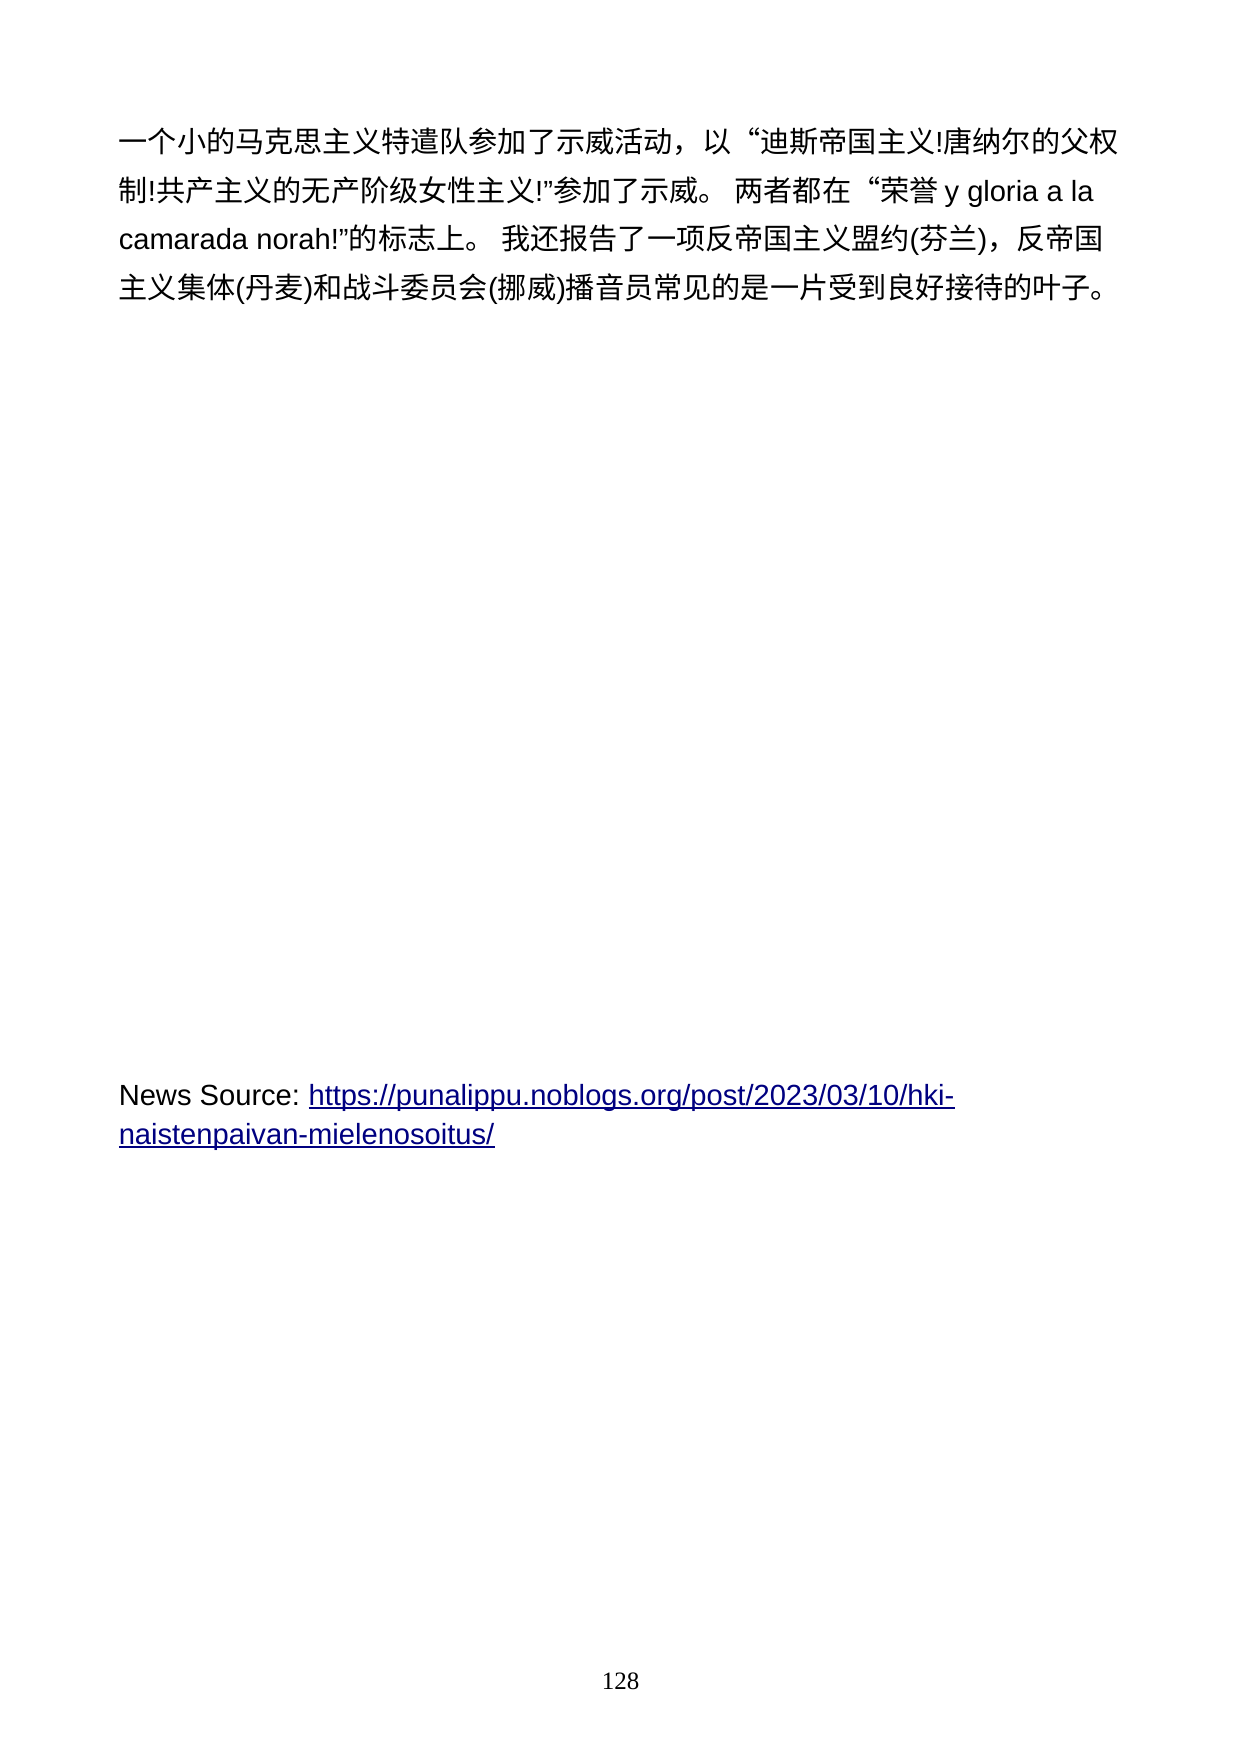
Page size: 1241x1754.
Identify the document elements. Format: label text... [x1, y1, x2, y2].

text 一个小的马克思主义特遣队参加了示威活动，以“迪斯帝国主义!唐纳尔的父权制!共产主义的无产阶级女性主义!”参加了示威。 两者都在“荣誉y gloria a la camarada norah!”的标志上。 我还报告了一项反帝国主义盟约(芬兰)，反帝国主义集体(丹麦)和战斗委员会(挪威)播音员常见的是一片受到良好接待的叶子。 [118, 118, 1122, 306]
text News Source: https://punalippu.noblogs.org/post/2023/03/10/hki-naistenpaivan-mielenosoitus/ [118, 1078, 1122, 1150]
